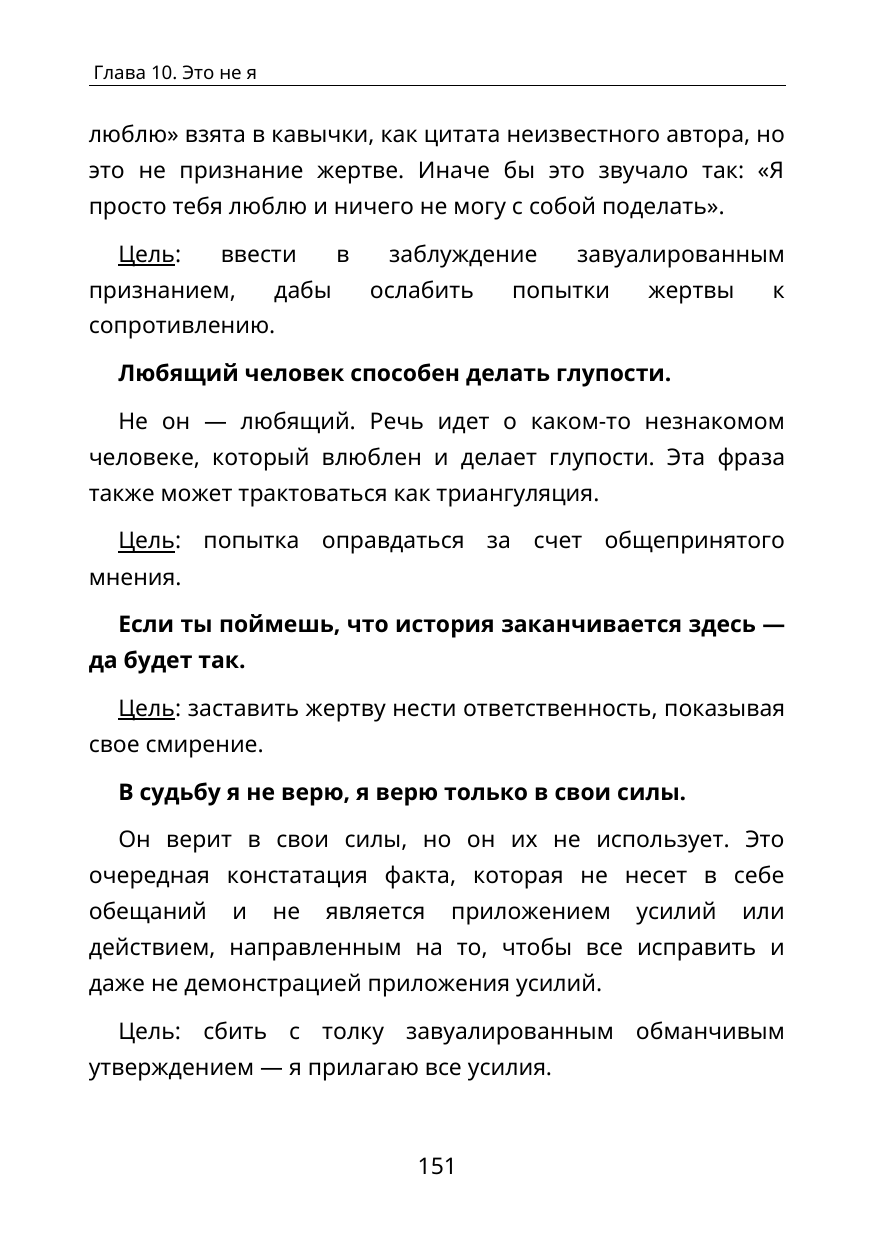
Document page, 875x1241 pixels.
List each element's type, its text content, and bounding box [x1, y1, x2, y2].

text Цель: ввести в заблуждение завуалированным признанием, дабы ослабить попытки жертвы к сопротивлению. [88, 238, 786, 341]
text В судьбу я не верю, я верю только в свои силы. [88, 775, 786, 807]
text Цель: заставить жертву нести ответственность, показывая свое смирение. [88, 692, 786, 759]
text Цель: сбить с толку завуалированным обманчивым утверждением — я прилагаю все усилия. [88, 1014, 786, 1082]
text Если ты поймешь, что история заканчивается здесь — да будет так. [88, 608, 786, 675]
text Цель: попытка оправдаться за счет общепринятого мнения. [88, 524, 786, 592]
text люблю» взята в кавычки, как цитата неизвестного автора, но это не признание жертве. Иначе бы это звучало так: «Я просто тебя люблю и ничего не могу с собой поделать». [88, 118, 786, 221]
text Он верит в свои силы, но он их не использует. Это очередная констатация факта, которая не несет в себе обещаний и не является приложением усилий или действием, направленным на то, чтобы все исправить и даже не демонстрацией приложения усилий. [88, 823, 786, 998]
text Любящий человек способен делать глупости. [88, 357, 786, 388]
text Не он — любящий. Речь идет о каком-то незнакомом человеке, который влюблен и делает глупости. Эта фраза также может трактоваться как триангуляция. [88, 405, 786, 508]
